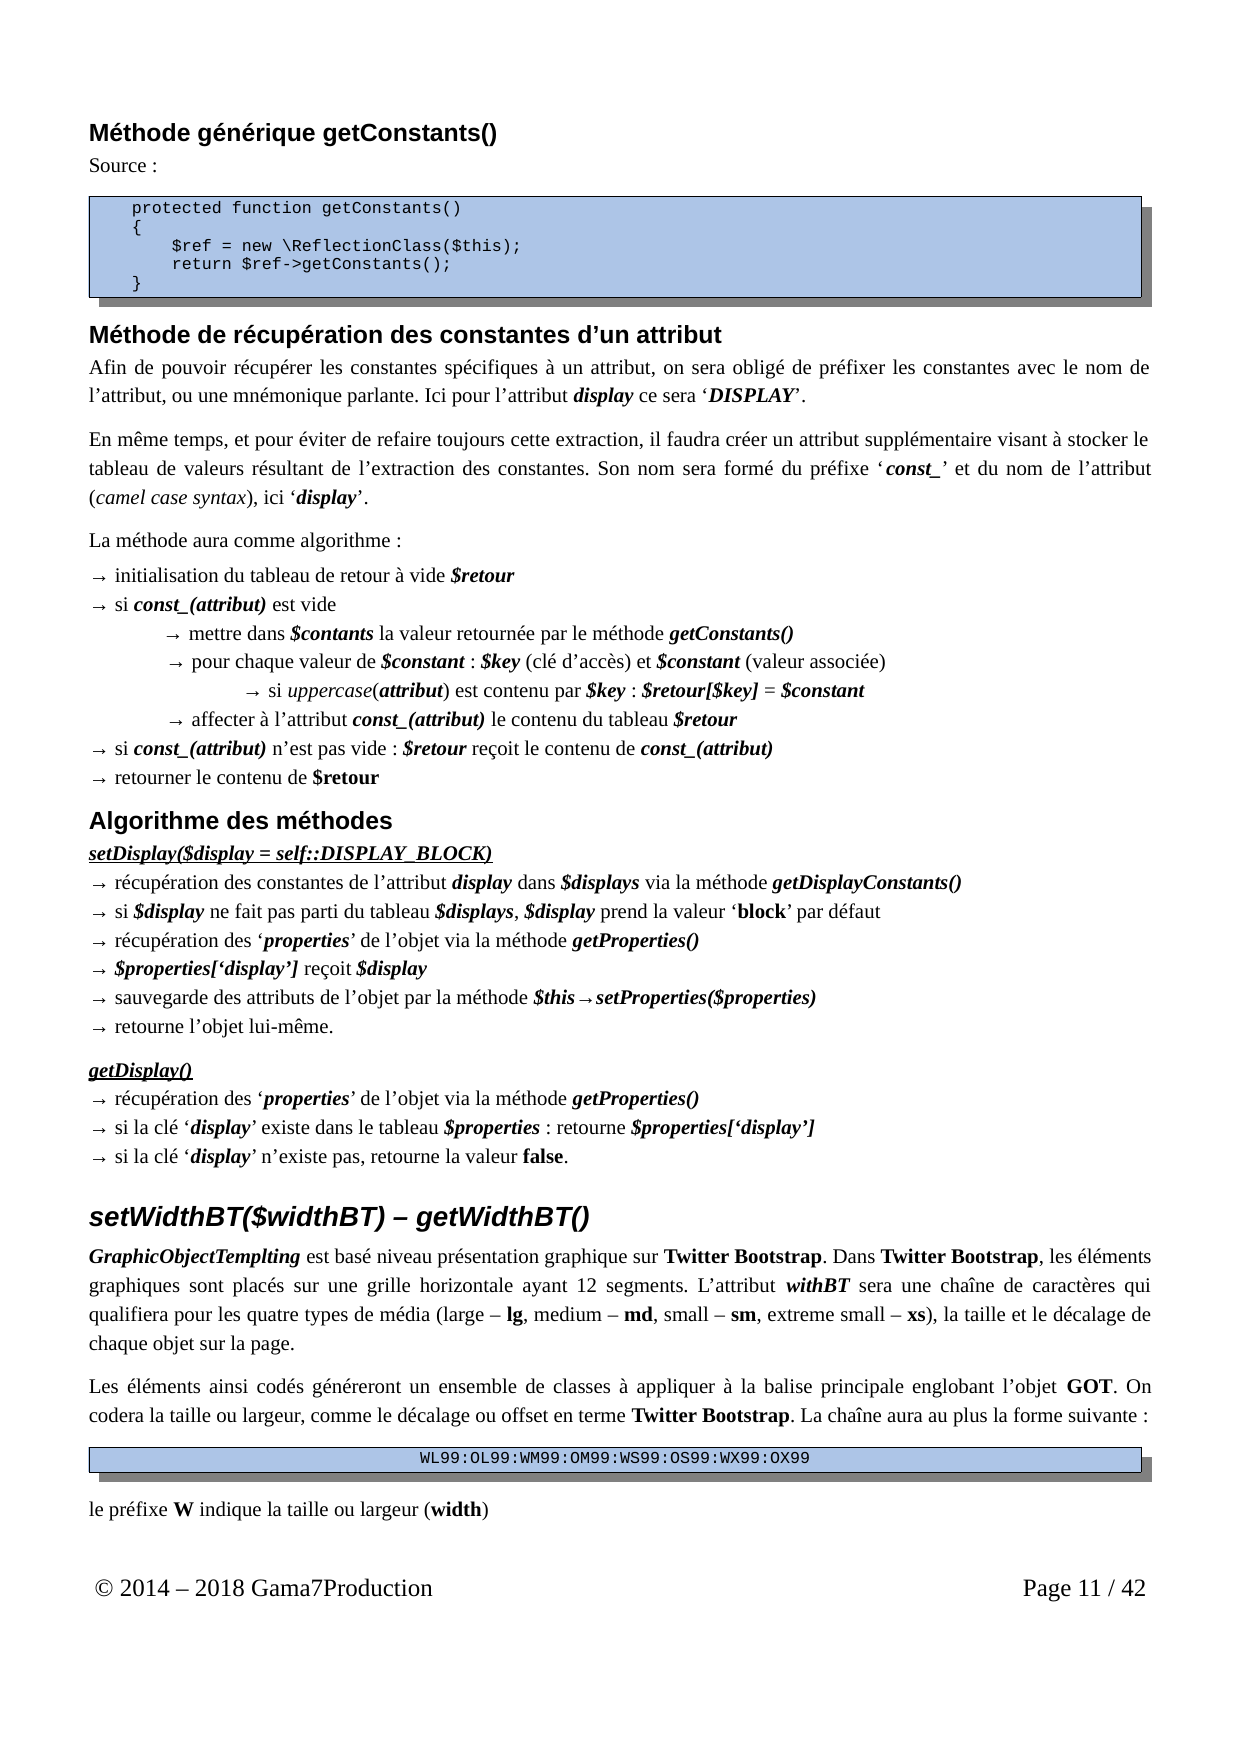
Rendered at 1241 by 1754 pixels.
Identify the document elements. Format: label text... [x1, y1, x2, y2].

text → mettre dans $contants la valeur retournée par le méthode getConstants() [88, 621, 1152, 644]
text → si la clé ‘display’ existe dans le tableau $properties : retourne $properties[‘display’] [88, 1115, 1152, 1139]
text le préfixe W indique la taille ou largeur (width) [88, 1497, 1152, 1521]
text setDisplay($display = self::DISPLAY_BLOCK) [88, 841, 1152, 865]
text → récupération des ‘properties’ de l’objet via la méthode getProperties() [88, 927, 1152, 952]
subtitle Algorithme des méthodes [88, 806, 1152, 835]
text → si const_(attribut) est vide [88, 592, 1152, 616]
text protected function getConstants() [90, 197, 1141, 215]
text } [90, 272, 1141, 297]
text La méthode aura comme algorithme : [88, 528, 1152, 552]
text → sauvegarde des attributs de l’objet par la méthode $this→setProperties($properties) [88, 985, 1152, 1009]
text Les éléments ainsi codés généreront un ensemble de classes à appliquer à la balise principale englobant l’objet GOT. On codera la taille ou largeur, comme le décalage ou offset en terme Twitter Bootstrap. La chaîne aura au plus la forme suivante : [88, 1374, 1152, 1427]
text → si const_(attribut) n’est pas vide : $retour reçoit le contenu de const_(attribut) [88, 736, 1152, 760]
text → $properties[‘display’] reçoit $display [88, 956, 1152, 980]
text → pour chaque valeur de $constant : $key (clé d’accès) et $constant (valeur associée) [165, 649, 1152, 673]
text → initialisation du tableau de retour à vide $retour [88, 563, 1152, 587]
text → si la clé ‘display’ n’existe pas, retourne la valeur false. [88, 1144, 1152, 1168]
text → retourne l’objet lui-même. [88, 1014, 1152, 1038]
text → récupération des ‘properties’ de l’objet via la méthode getProperties() [88, 1086, 1152, 1110]
text → récupération des constantes de l’attribut display dans $displays via la méthode getDisplayConstants() [88, 870, 1152, 894]
text { [90, 215, 1141, 234]
text return $ref->getConstants(); [90, 253, 1141, 272]
text Afin de pouvoir récupérer les constantes spécifiques à un attribut, on sera obligé de préfixer les constantes avec le nom de l’attribut, ou une mnémonique parlante. Ici pour l’attribut display ce sera ‘DISPLAY’. [88, 354, 1152, 407]
subtitle Méthode générique getConstants() [88, 118, 1152, 147]
text getDisplay() [88, 1057, 1152, 1082]
text → affecter à l’attribut const_(attribut) le contenu du tableau $retour [165, 707, 1152, 731]
subtitle setWidthBT($widthBT) – getWidthBT() [88, 1200, 1152, 1232]
text → retourner le contenu de $retour [88, 765, 1152, 789]
text WL99:OL99:WM99:OM99:WS99:OS99:WX99:OX99 [90, 1448, 1141, 1472]
text $ref = new \ReflectionClass($this); [90, 234, 1141, 253]
subtitle Méthode de récupération des constantes d’un attribut [88, 320, 1152, 348]
text En même temps, et pour éviter de refaire toujours cette extraction, il faudra créer un attribut supplémentaire visant à stocker le tableau de valeurs résultant de l’extraction des constantes. Son nom sera formé du préfixe ‘const_’ et du nom de l’attribut (camel case syntax), ici ‘display’. [88, 427, 1152, 509]
text → si $display ne fait pas parti du tableau $displays, $display prend la valeur ‘block’ par défaut [88, 899, 1152, 923]
text GraphicObjectTemplting est basé niveau présentation graphique sur Twitter Bootstrap. Dans Twitter Bootstrap, les éléments graphiques sont placés sur une grille horizontale ayant 12 segments. L’attribut withBT sera une chaîne de caractères qui qualifiera pour les quatre types de média (large – lg, medium – md, small – sm, extreme small – xs), la taille et le décalage de chaque objet sur la page. [88, 1244, 1152, 1355]
text → si uppercase(attribut) est contenu par $key : $retour[$key] = $constant [242, 678, 1152, 702]
text Source : [88, 153, 1152, 177]
